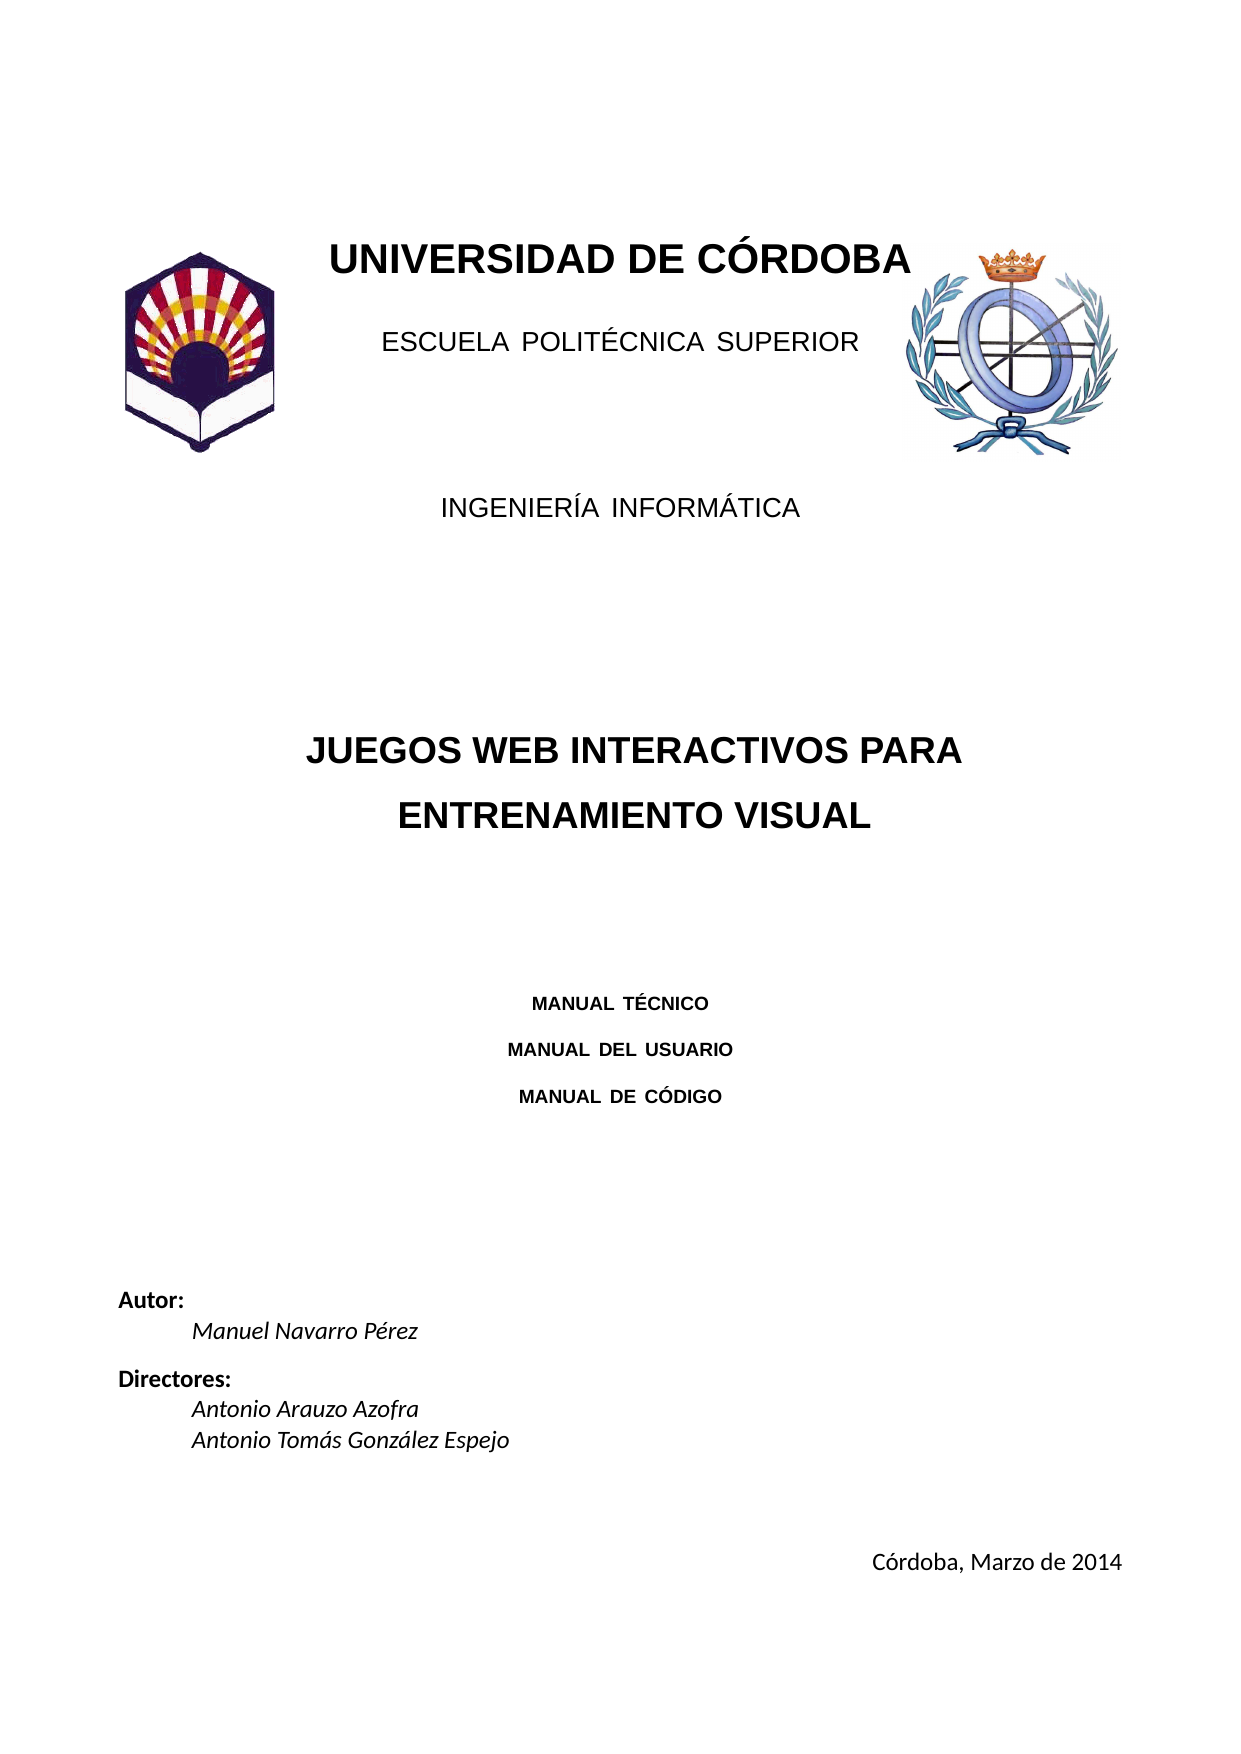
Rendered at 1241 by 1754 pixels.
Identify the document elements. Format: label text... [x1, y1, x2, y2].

text ingeniería informática [118, 478, 1122, 526]
text escuela politécnica superior [284, 312, 902, 360]
text Antonio Tomás González Espejo [118, 1424, 1122, 1455]
text manual del usuario [118, 1029, 1122, 1063]
text Autor: [118, 1284, 1122, 1315]
text Antonio Arauzo Azofra [118, 1394, 1122, 1424]
text Córdoba, Marzo de 2014 [118, 1546, 1122, 1577]
text Manuel Navarro Pérez [118, 1315, 1122, 1345]
text manual de código [118, 1076, 1122, 1109]
text JUEGOS WEB INTERACTIVOS PARA ENTRENAMIENTO VISUAL [192, 728, 1077, 836]
text Directores: [118, 1363, 1122, 1394]
text UNIVERSIDAD DE CÓRDOBA [118, 235, 1122, 283]
picture [119, 243, 284, 462]
picture [902, 243, 1122, 462]
text manual técnico [118, 983, 1122, 1016]
